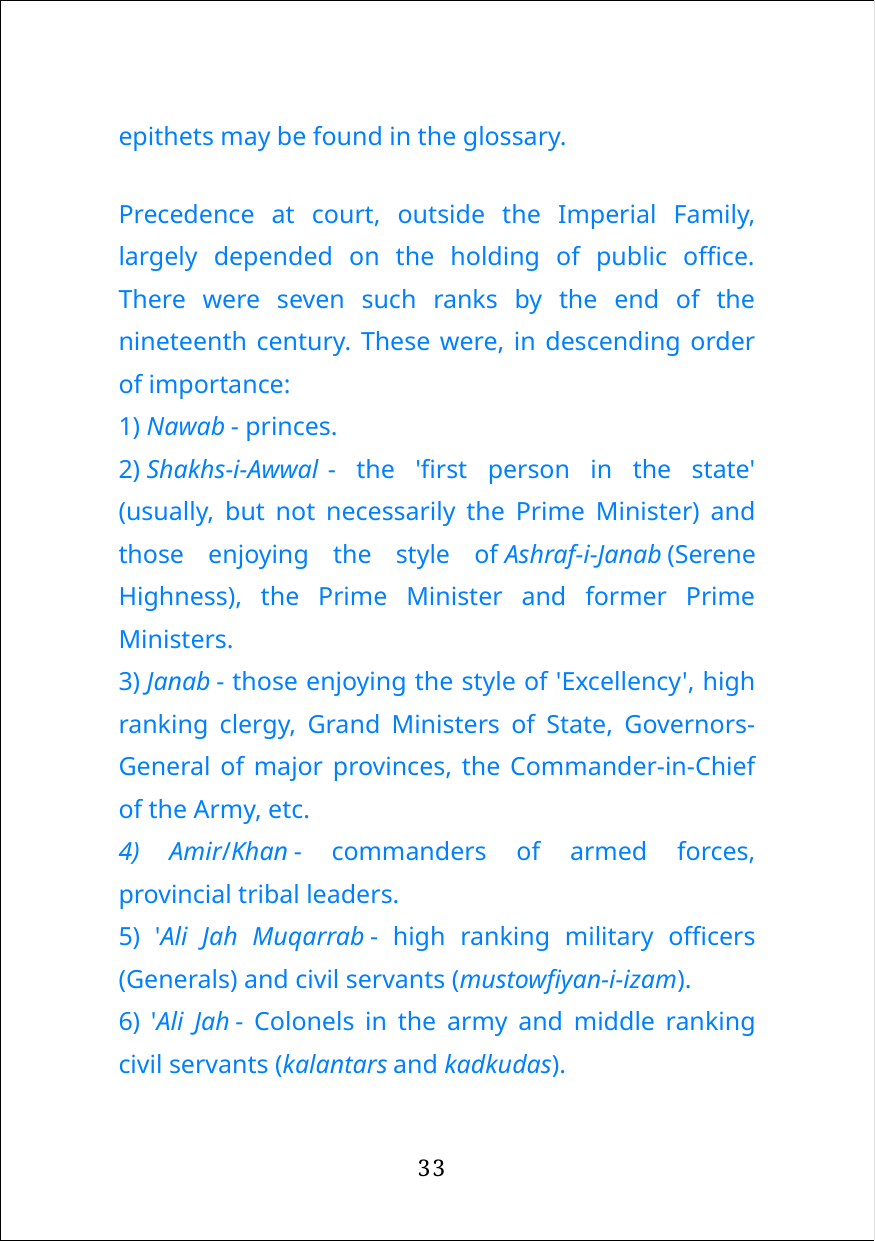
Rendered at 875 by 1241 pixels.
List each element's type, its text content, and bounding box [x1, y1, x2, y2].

text epithets may be found in the glossary. Precedence at court, outside the Imperial Family, largely depended on the holding of public office. There were seven such ranks by the end of the nineteenth century. These were, in descending order of importance: 1) Nawab - princes. 2) Shakhs-i-Awwal - the 'first person in the state' (usually, but not necessarily the Prime Minister) and those enjoying the style of Ashraf-i-Janab (Serene Highness), the Prime Minister and former Prime Ministers. 3) Janab - those enjoying the style of 'Excellency', high ranking clergy, Grand Ministers of State, Governors-General of major provinces, the Commander-in-Chief of the Army, etc. 4) Amir/Khan - commanders of armed forces, provincial tribal leaders. 5) 'Ali Jah Muqarrab - high ranking military officers (Generals) and civil servants (mustowfiyan-i-izam). 6) 'Ali Jah - Colonels in the army and middle ranking civil servants (kalantars and kadkudas). [118, 118, 756, 1080]
